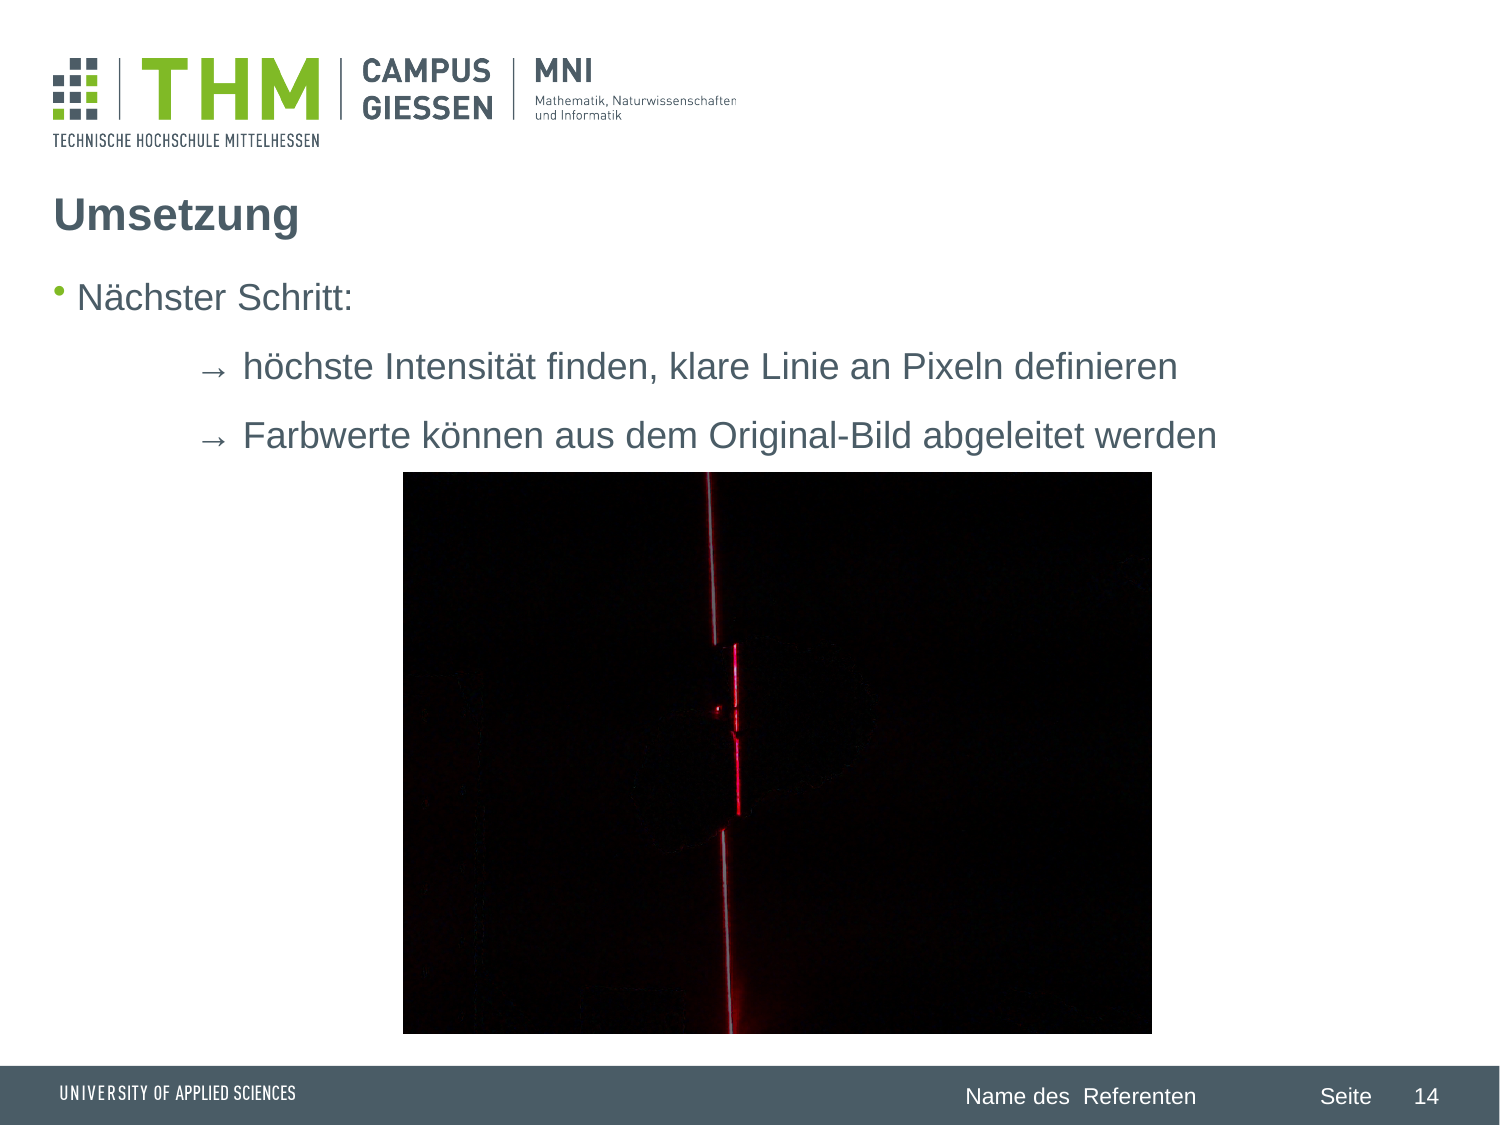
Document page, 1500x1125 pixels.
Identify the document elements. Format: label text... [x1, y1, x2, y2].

list Nächster Schritt: → höchste Intensität finden, klare Linie an Pixeln definieren → Farbwerte können aus dem Original-Bild abgeleitet werden [53, 265, 1436, 473]
picture [53, 58, 736, 147]
picture [403, 473, 1152, 1034]
picture [59, 1082, 296, 1104]
slide_number [1376, 1073, 1455, 1118]
title Umsetzung [53, 177, 1435, 272]
